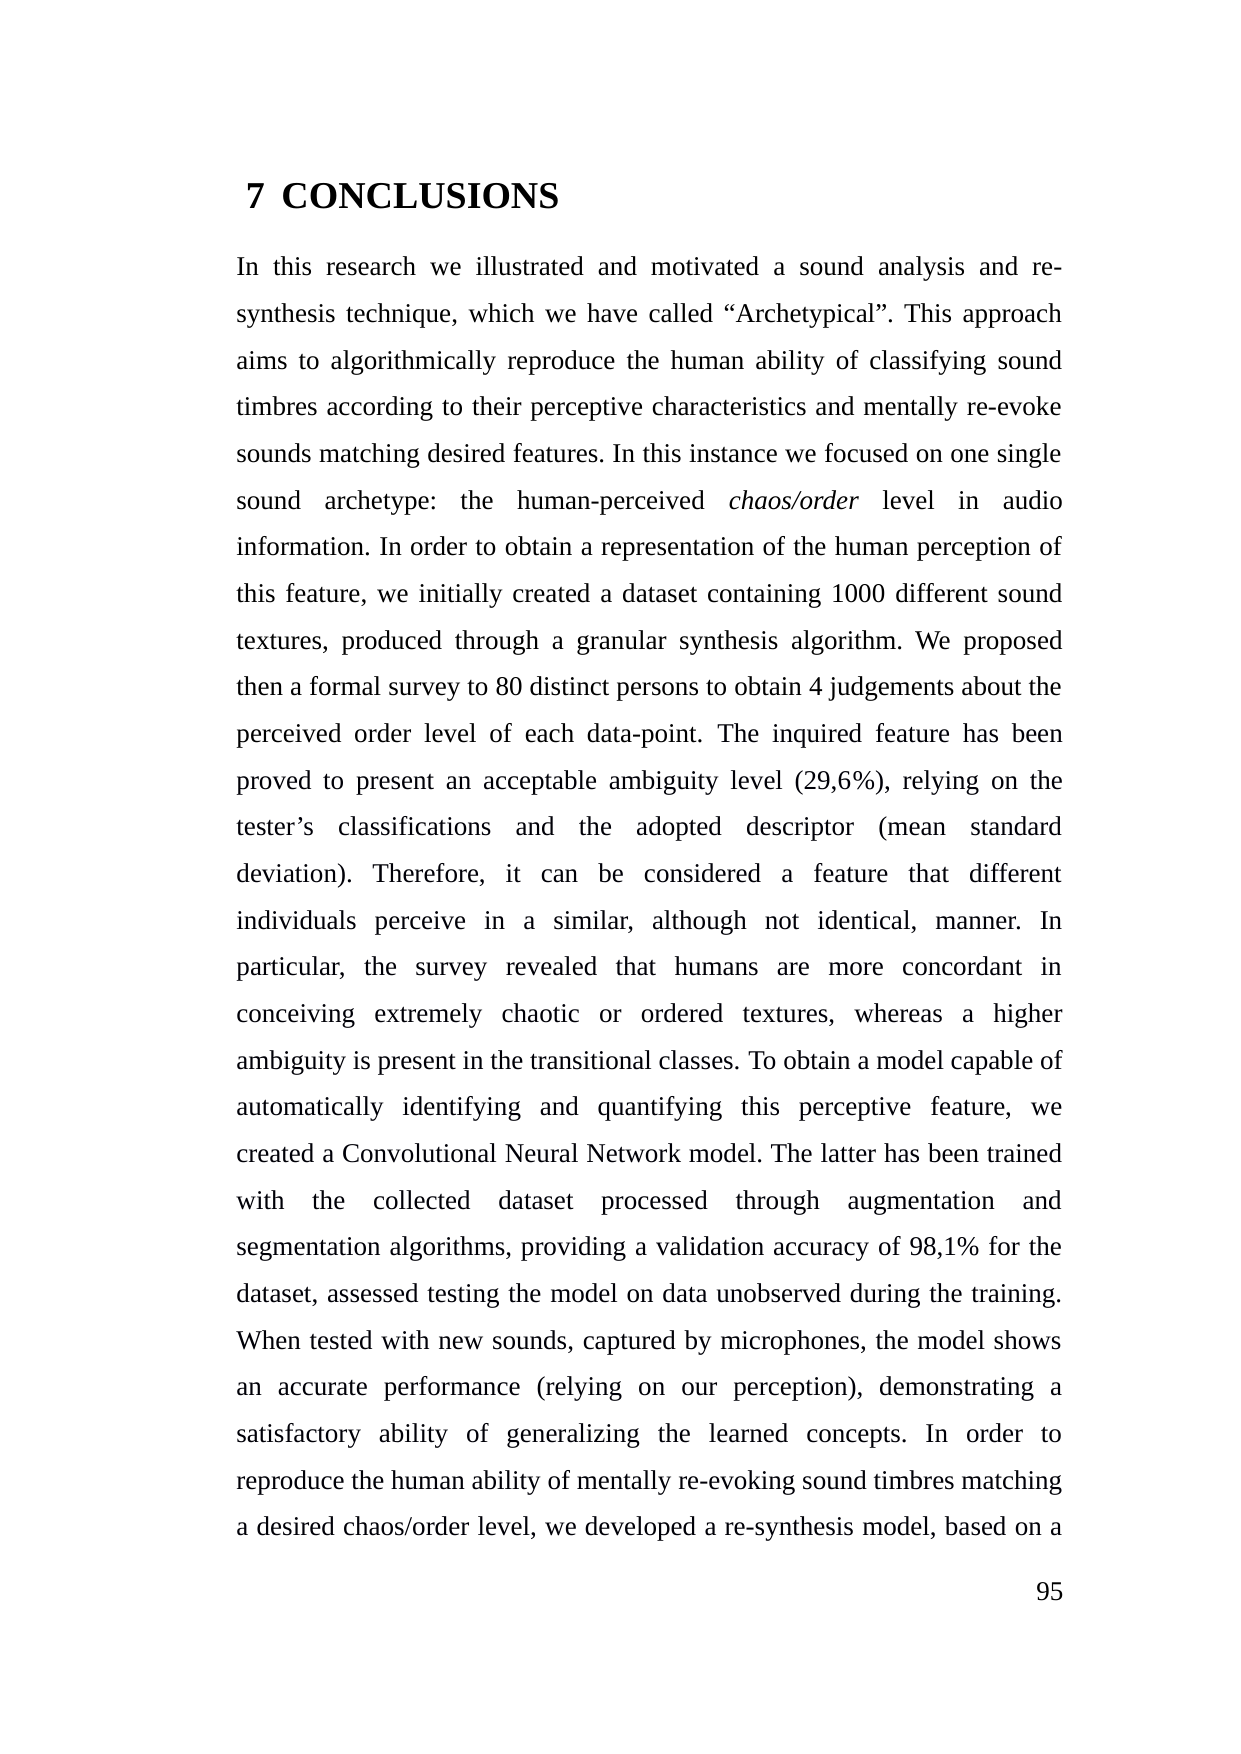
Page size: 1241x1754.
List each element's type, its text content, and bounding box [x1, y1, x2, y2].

subtitle CONCLUSIONS [236, 173, 1063, 216]
text In this research we illustrated and motivated a sound analysis and re-synthesis technique, which we have called “Archetypical”. This approach aims to algorithmically reproduce the human ability of classifying sound timbres according to their perceptive characteristics and mentally re-evoke sounds matching desired features. In this instance we focused on one single sound archetype: the human-perceived chaos/order level in audio information. In order to obtain a representation of the human perception of this feature, we initially created a dataset containing 1000 different sound textures, produced through a granular synthesis algorithm. We proposed then a formal survey to 80 distinct persons to obtain 4 judgements about the perceived order level of each data-point. The inquired feature has been proved to present an acceptable ambiguity level (29,6%), relying on the tester’s classifications and the adopted descriptor (mean standard deviation). Therefore, it can be considered a feature that different individuals perceive in a similar, although not identical, manner. In particular, the survey revealed that humans are more concordant in conceiving extremely chaotic or ordered textures, whereas a higher ambiguity is present in the transitional classes. To obtain a model capable of automatically identifying and quantifying this perceptive feature, we created a Convolutional Neural Network model. The latter has been trained with the collected dataset processed through augmentation and segmentation algorithms, providing a validation accuracy of 98,1% for the dataset, assessed testing the model on data unobserved during the training. When tested with new sounds, captured by microphones, the model shows an accurate performance (relying on our perception), demonstrating a satisfactory ability of generalizing the learned concepts. In order to reproduce the human ability of mentally re-evoking sound timbres matching a desired chaos/order level, we developed a re-synthesis model, based on a [236, 251, 1063, 1542]
